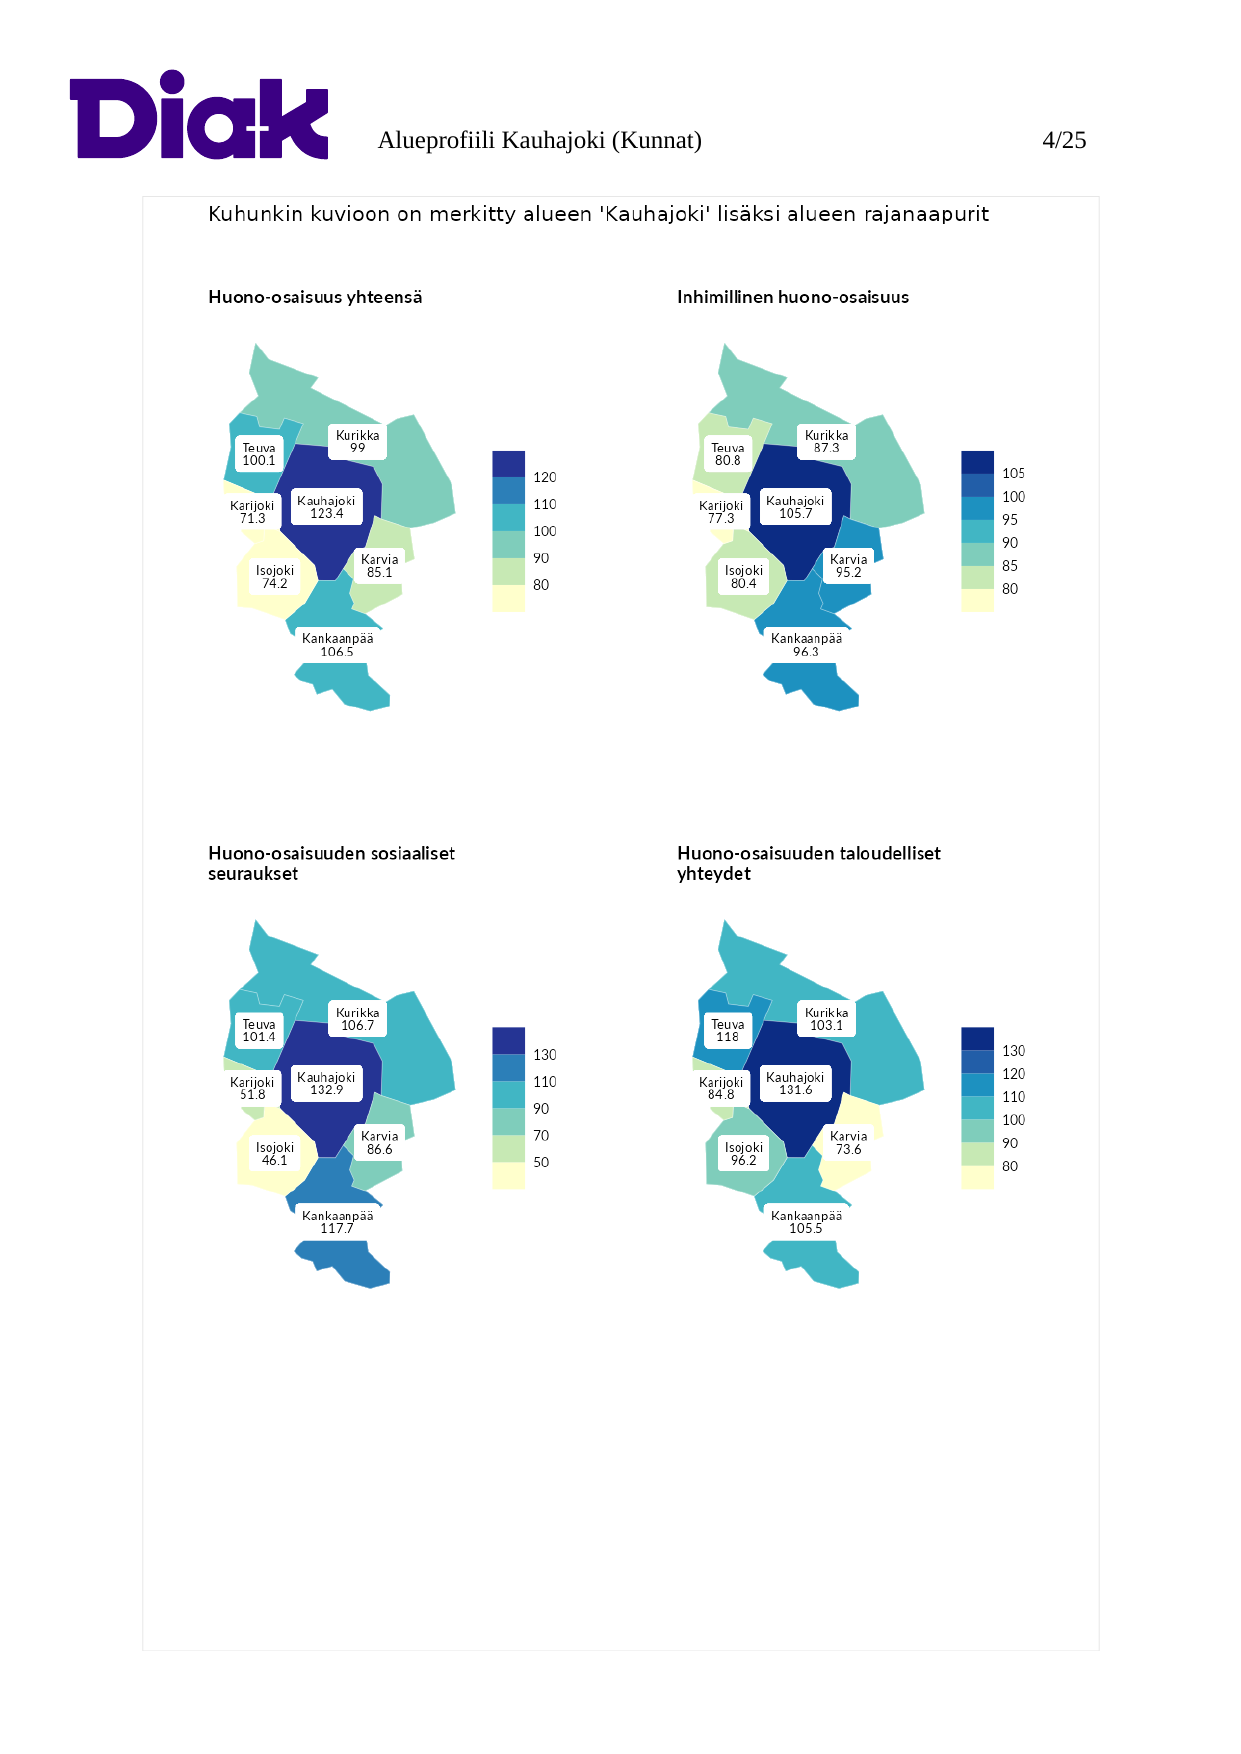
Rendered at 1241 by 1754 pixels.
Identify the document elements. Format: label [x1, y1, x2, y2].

picture [61, 196, 1179, 1651]
